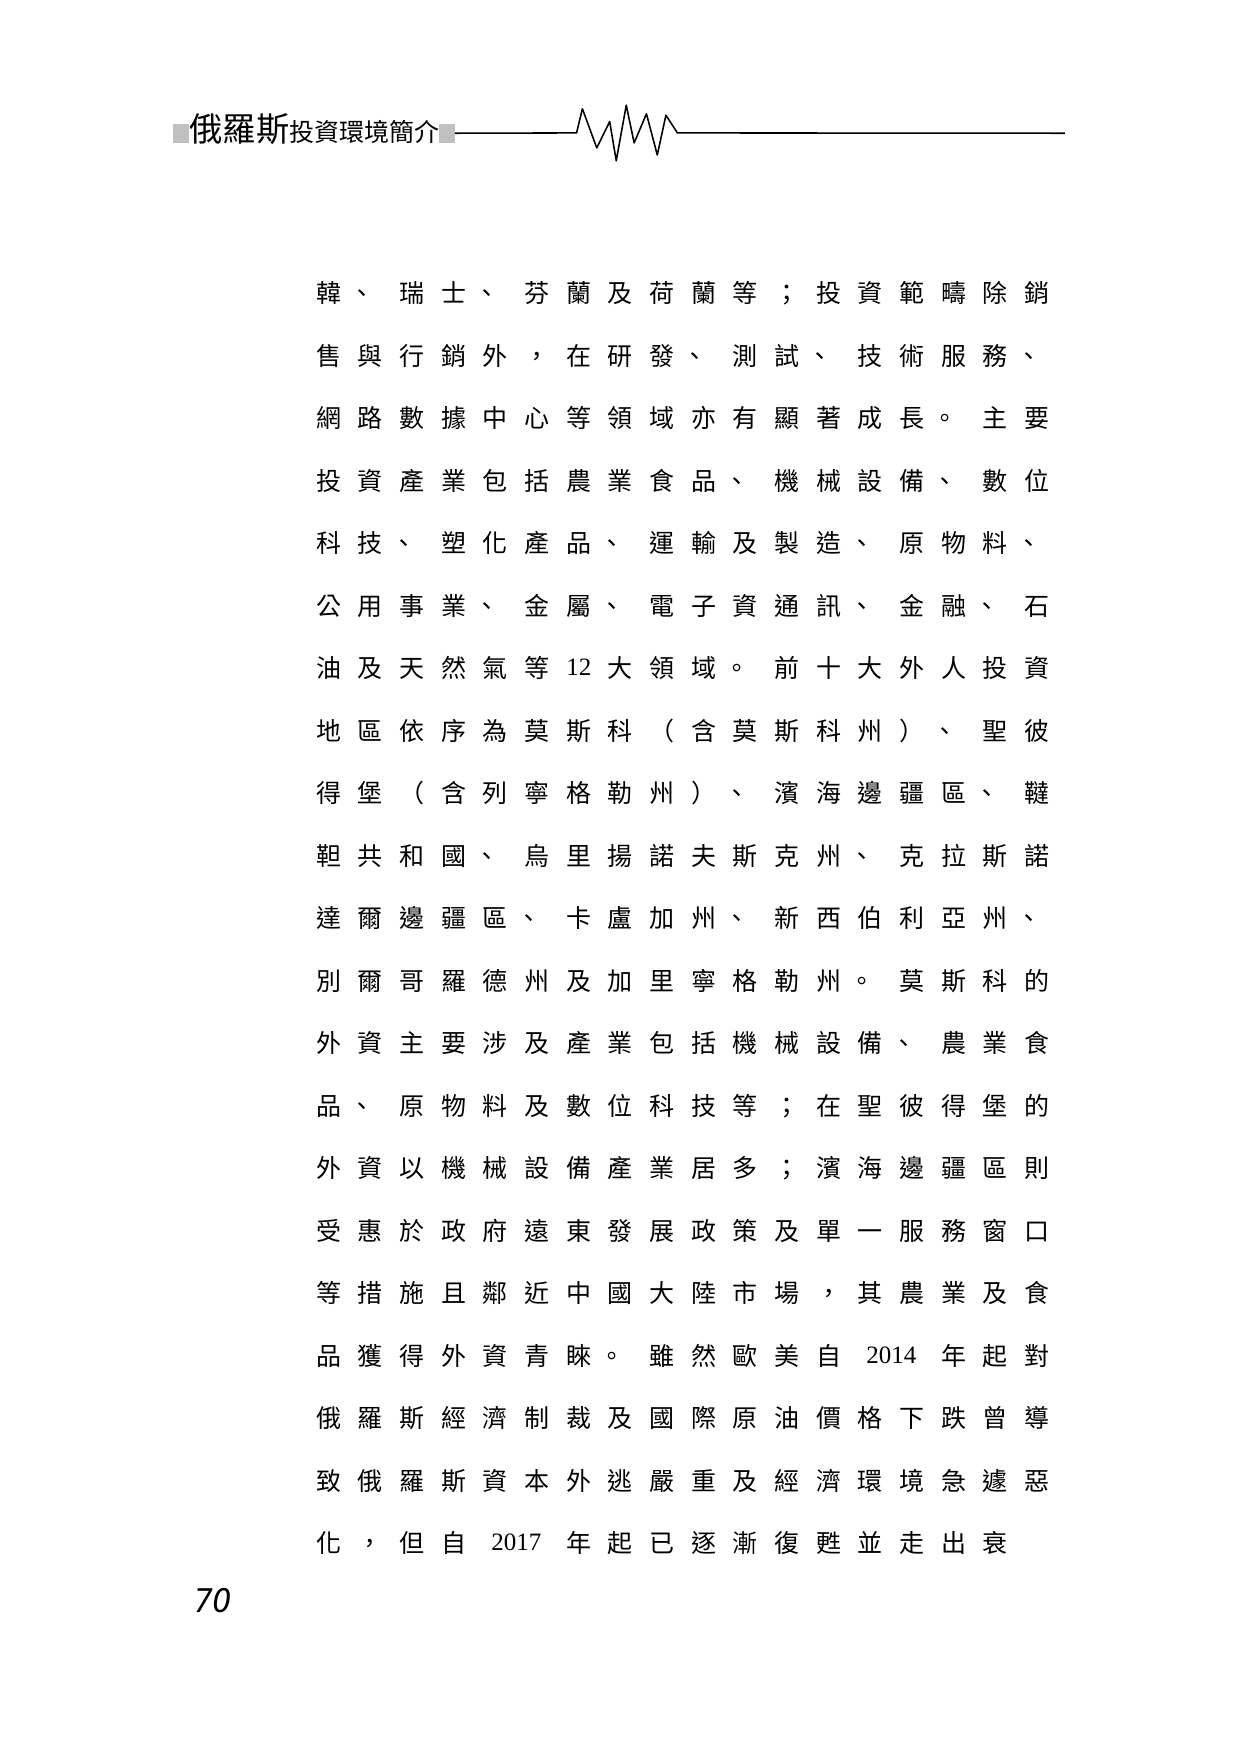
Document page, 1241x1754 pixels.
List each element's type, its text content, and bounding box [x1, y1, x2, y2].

text 韓、瑞士、芬蘭及荷蘭等；投資範疇除銷售與行銷外，在研發、測試、技術服務、網路數據中心等領域亦有顯著成長。主要投資產業包括農業食品、機械設備、數位科技、塑化產品、運輸及製造、原物料、公用事業、金屬、電子資通訊、金融、石油及天然氣等12大領域。前十大外人投資地區依序為莫斯科（含莫斯科州）、聖彼得堡（含列寧格勒州）、濱海邊疆區、韃靼共和國、烏里揚諾夫斯克州、克拉斯諾達爾邊疆區、卡盧加州、新西伯利亞州、別爾哥羅德州及加里寧格勒州。莫斯科的外資主要涉及產業包括機械設備、農業食品、原物料及數位科技等；在聖彼得堡的外資以機械設備產業居多；濱海邊疆區則受惠於政府遠東發展政策及單一服務窗口等措施且鄰近中國大陸市場，其農業及食品獲得外資青睞。雖然歐美自2014年起對俄羅斯經濟制裁及國際原油價格下跌曾導致俄羅斯資本外逃嚴重及經濟環境急遽惡化，但自2017年起已逐漸復甦並走出衰 [281, 250, 1058, 1563]
